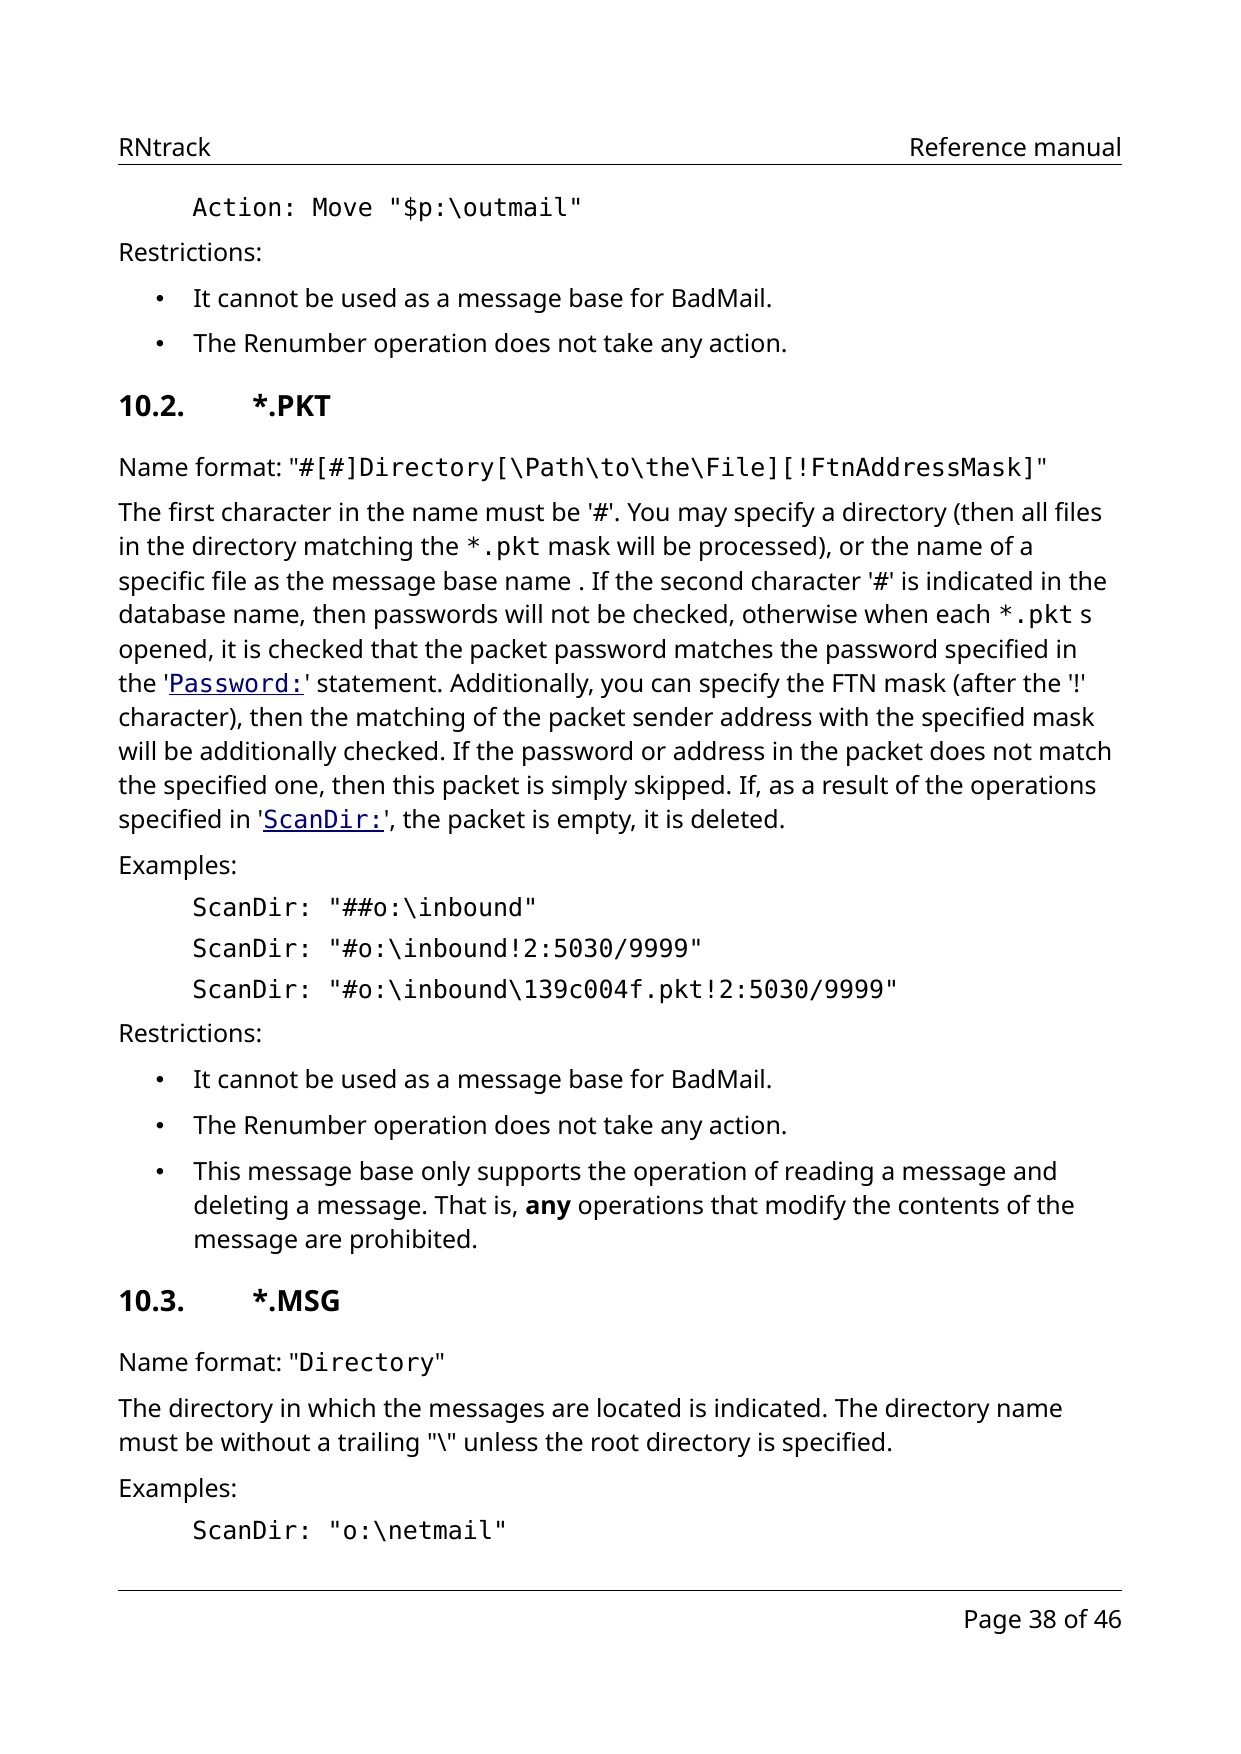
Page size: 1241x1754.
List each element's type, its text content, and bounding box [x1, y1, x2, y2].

text Restrictions: [118, 1016, 1122, 1050]
text Action: Move "$p:\outmail" [192, 193, 1122, 223]
text The first character in the name must be '#'. You may specify a directory (then all files in the directory matching the *.pkt mask will be processed), or the name of a specific file as the message base name . If the second character '#' is indicated in the database name, then passwords will not be checked, otherwise when each *.pkt s opened, it is checked that the packet password matches the password specified in the 'Password:' statement. Additionally, you can specify the FTN mask (after the '!' character), then the matching of the packet sender address with the specified mask will be additionally checked. If the password or address in the packet does not match the specified one, then this packet is simply skipped. If, as a result of the operations specified in 'ScanDir:', the packet is empty, it is deleted. [118, 495, 1122, 836]
text Examples: [118, 1470, 1122, 1504]
list It cannot be used as a message base for BadMail. [156, 280, 1122, 314]
text Name format: "#[#]Directory[\Path\to\the\File][!FtnAddressMask]" [118, 449, 1122, 483]
text ScanDir: "#o:\inbound!2:5030/9999" [192, 934, 1122, 963]
list It cannot be used as a message base for BadMail. [156, 1062, 1122, 1096]
text Restrictions: [118, 234, 1122, 268]
text Examples: [118, 847, 1122, 881]
list The Renumber operation does not take any action. [156, 326, 1122, 360]
text ScanDir: "##o:\inbound" [192, 893, 1122, 922]
text ScanDir: "#o:\inbound\139c004f.pkt!2:5030/9999" [192, 975, 1122, 1004]
subtitle *.MSG [118, 1281, 1122, 1320]
text ScanDir: "o:\netmail" [192, 1516, 1122, 1545]
text Name format: "Directory" [118, 1345, 1122, 1379]
list The Renumber operation does not take any action. [156, 1108, 1122, 1142]
text The directory in which the messages are located is indicated. The directory name must be without a trailing "\" unless the root directory is specified. [118, 1391, 1122, 1459]
list This message base only supports the operation of reading a message and deleting a message. That is, any operations that modify the contents of the message are prohibited. [156, 1153, 1122, 1256]
subtitle *.PKT [118, 385, 1122, 425]
